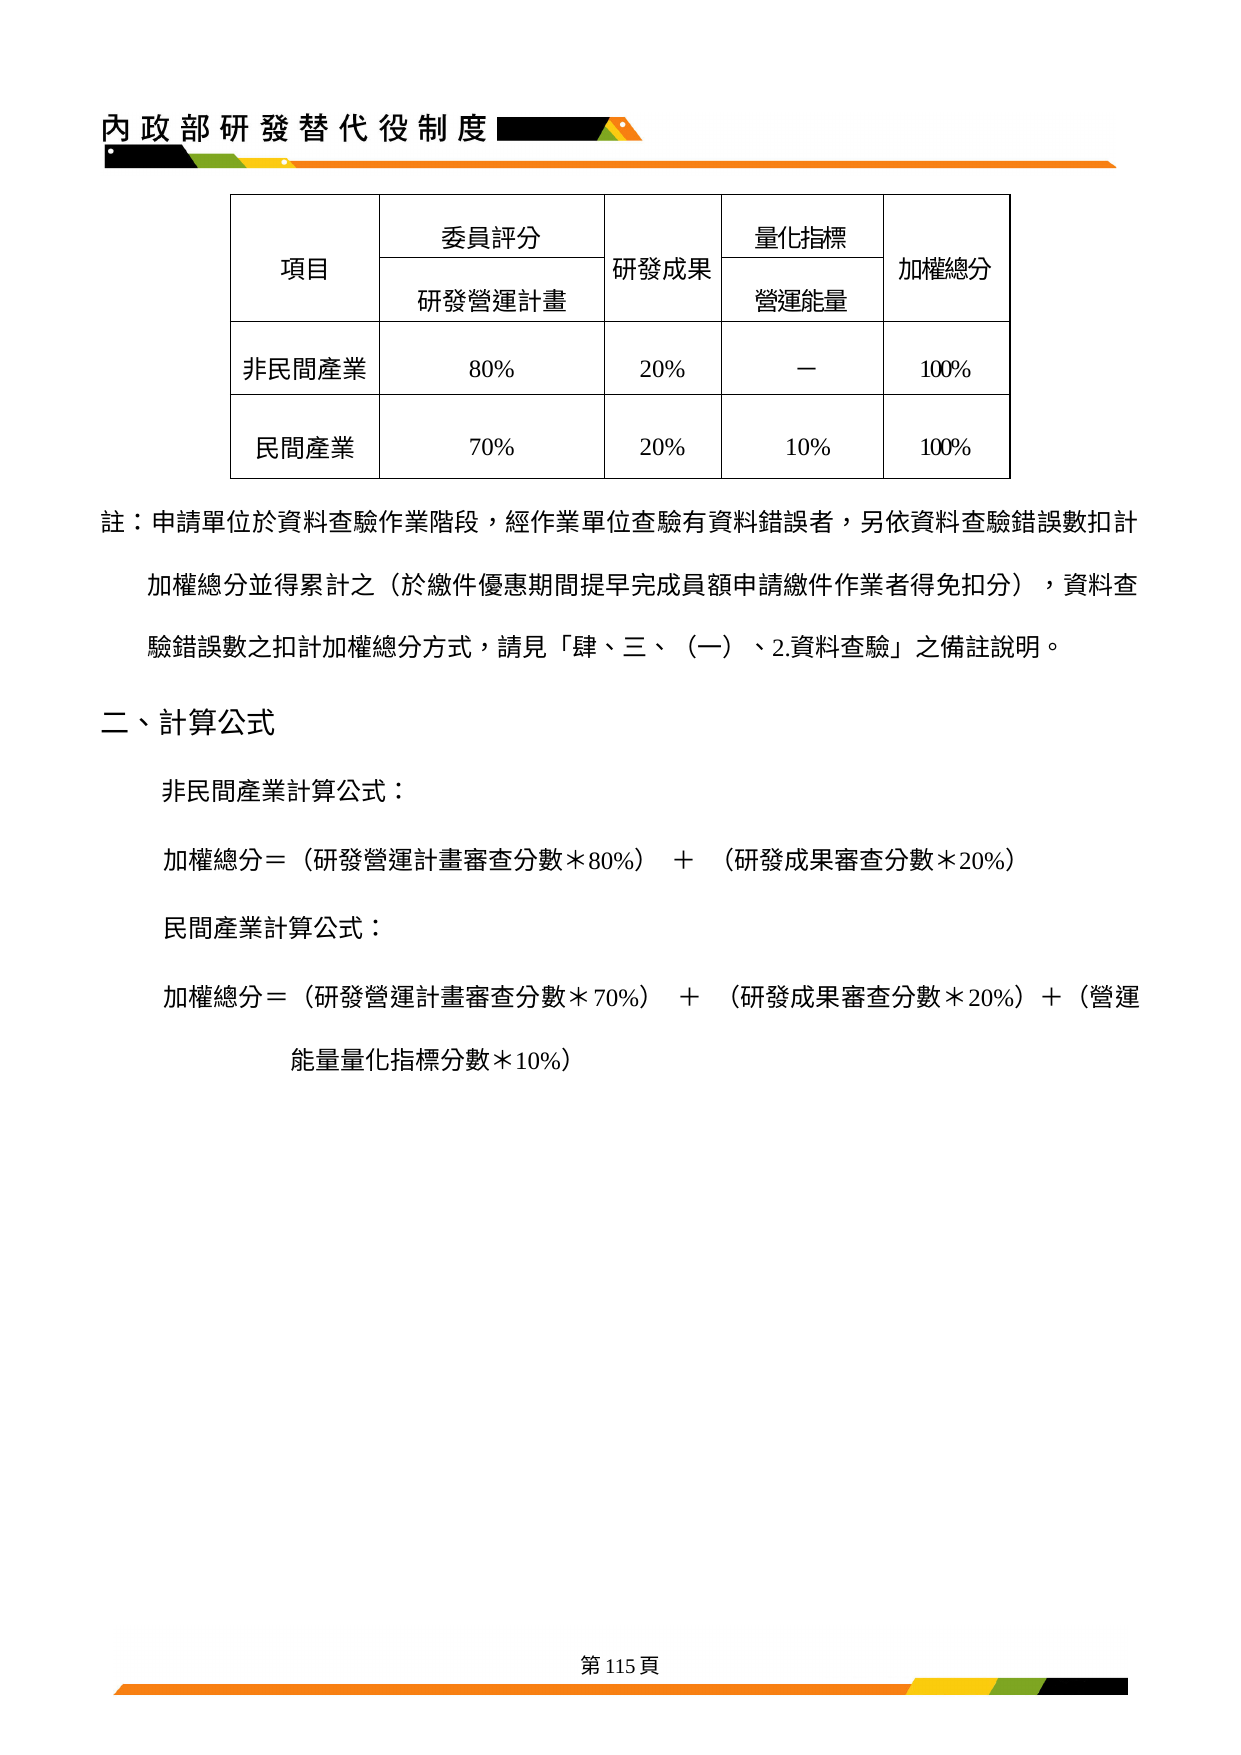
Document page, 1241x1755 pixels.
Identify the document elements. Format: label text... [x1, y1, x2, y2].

table_cell 20% [605, 322, 721, 394]
table_cell 研發營運計畫 [380, 258, 604, 321]
table_cell 20% [605, 395, 721, 478]
text 加權總分＝（研發營運計畫審查分數＊70%） ＋ （研發成果審查分數＊20%）＋（營運能量量化指標分數＊10%） [163, 954, 1141, 1079]
table_cell 100% [884, 322, 1009, 394]
table_cell 80% [380, 322, 604, 394]
table_header 研發成果 [605, 195, 721, 321]
text 加權總分＝（研發營運計畫審查分數＊80%） ＋ （研發成果審查分數＊20%） [163, 817, 1141, 879]
table_cell 民間產業 [231, 395, 379, 478]
text 民間產業計算公式： [163, 885, 1141, 948]
text 非民間產業計算公式： [162, 748, 1141, 810]
table_cell 非民間產業 [231, 322, 379, 394]
table_cell 10% [722, 395, 883, 478]
text 二、計算公式 [100, 679, 1140, 742]
table_cell 100% [884, 395, 1009, 478]
table_cell 營運能量 [722, 258, 883, 321]
table_cell － [722, 322, 883, 394]
table_header 委員評分 [380, 195, 604, 257]
text 註：申請單位於資料查驗作業階段，經作業單位查驗有資料錯誤者，另依資料查驗錯誤數扣計加權總分並得累計之（於繳件優惠期間提早完成員額申請繳件作業者得免扣分），資料查驗錯誤數之扣計加權總分方式，請見「肆、三、（一）、2.資料查驗」之備註說明。 [100, 479, 1140, 667]
table_header 加權總分 [884, 195, 1009, 321]
table_header 量化指標 [722, 195, 883, 257]
table_header 項目 [231, 195, 379, 321]
table_cell 70% [380, 395, 604, 478]
